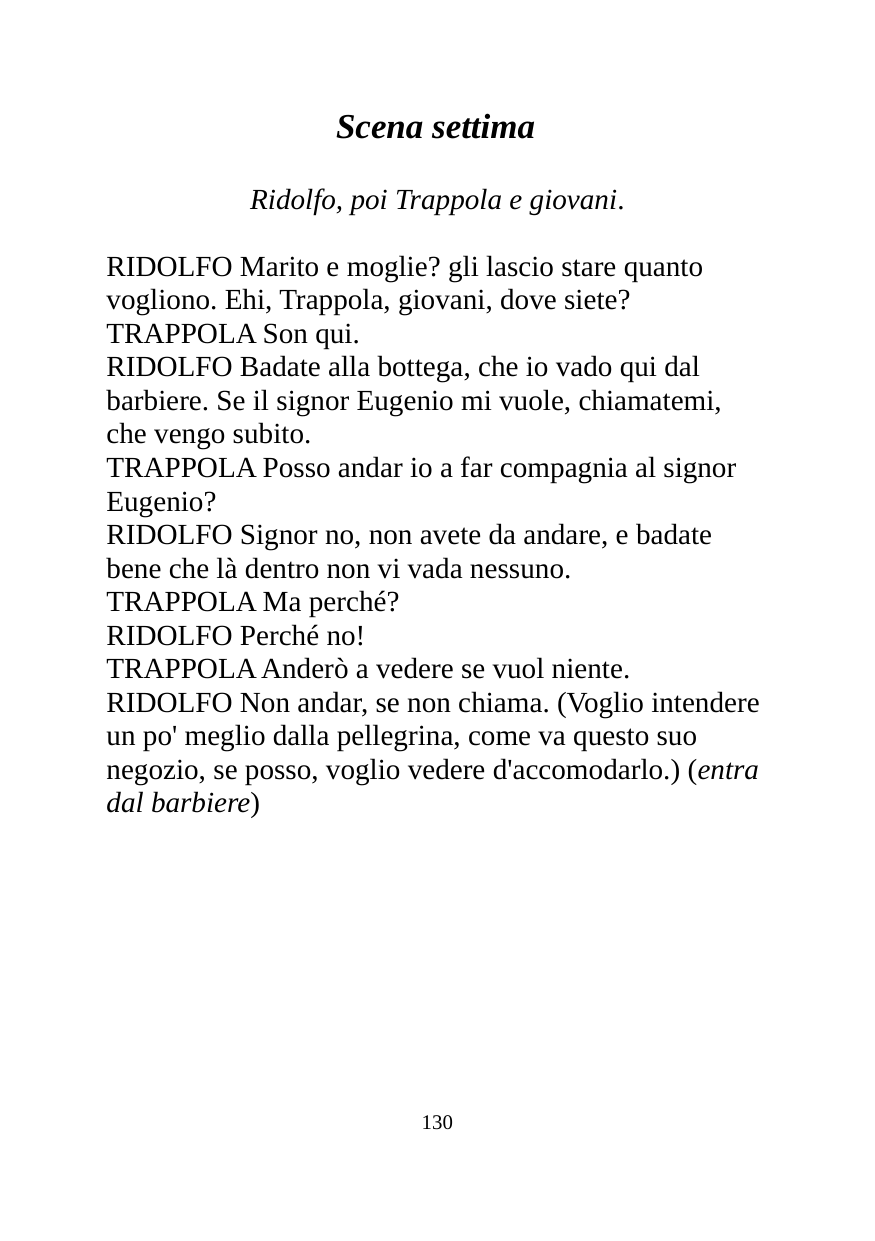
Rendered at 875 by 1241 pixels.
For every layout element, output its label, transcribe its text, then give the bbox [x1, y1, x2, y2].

text Ridolfo, poi Trappola e giovani. [106, 182, 768, 215]
subtitle Scena settima [106, 106, 768, 146]
text RIDOLFO Badate alla bottega, che io vado qui dal barbiere. Se il signor Eugenio mi vuole, chiamatemi, che vengo subito. [106, 349, 768, 450]
text RIDOLFO Non andar, se non chiama. (Voglio intendere un po' meglio dalla pellegrina, come va questo suo negozio, se posso, voglio vedere d'accomodarlo.) (entra dal barbiere) [106, 685, 768, 819]
text TRAPPOLA Anderò a vedere se vuol niente. [106, 651, 768, 685]
text TRAPPOLA Ma perché? [106, 584, 768, 618]
text RIDOLFO Perché no! [106, 618, 768, 651]
text TRAPPOLA Posso andar io a far compagnia al signor Eugenio? [106, 450, 768, 517]
text RIDOLFO Marito e moglie? gli lascio stare quanto vogliono. Ehi, Trappola, giovani, dove siete? [106, 249, 768, 316]
text TRAPPOLA Son qui. [106, 316, 768, 349]
text RIDOLFO Signor no, non avete da andare, e badate bene che là dentro non vi vada nessuno. [106, 517, 768, 584]
